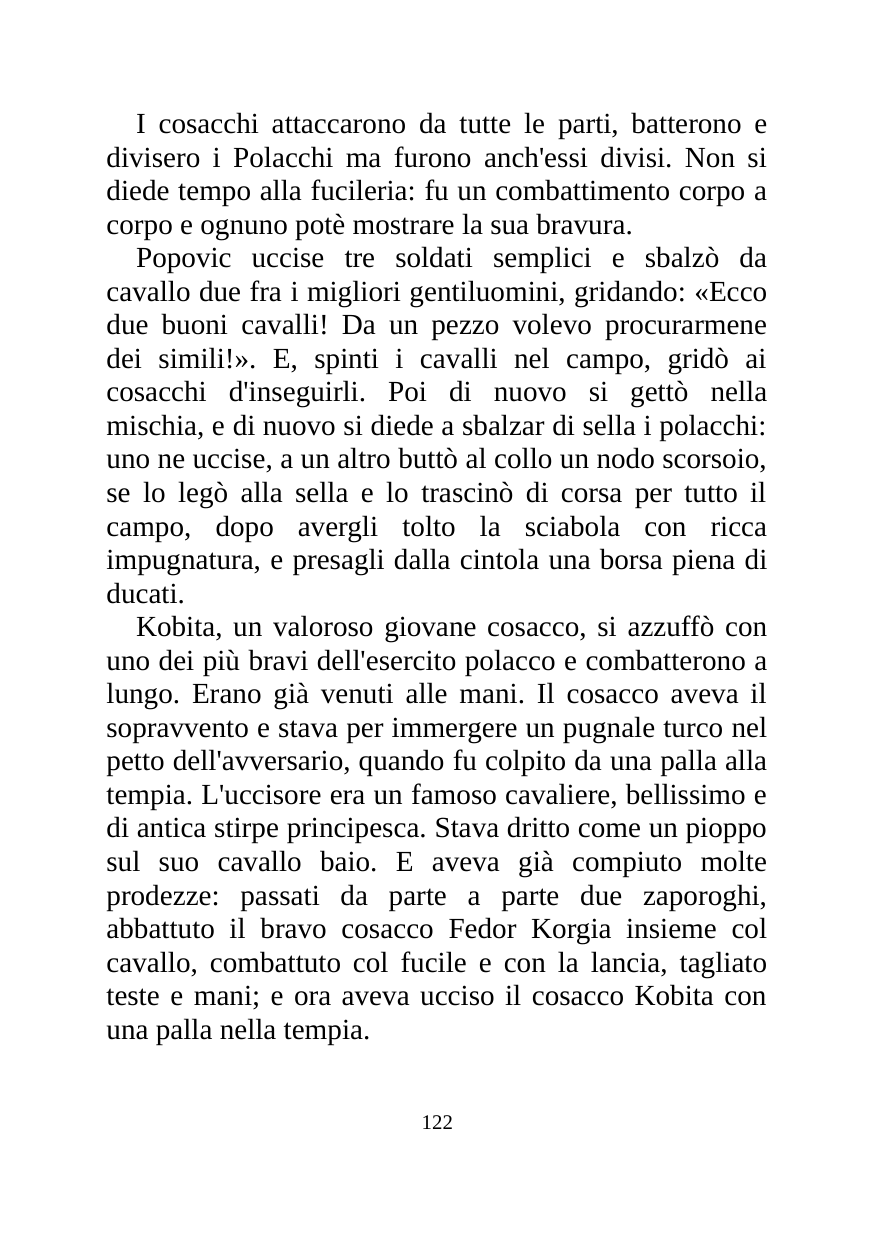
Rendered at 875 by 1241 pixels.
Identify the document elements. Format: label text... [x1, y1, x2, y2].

text Kobita, un valoroso giovane cosacco, si azzuffò con uno dei più bravi dell'esercito polacco e combatterono a lungo. Erano già venuti alle mani. Il cosacco aveva il sopravvento e stava per immergere un pugnale turco nel petto dell'avversario, quando fu colpito da una palla alla tempia. L'uccisore era un famoso cavaliere, bellissimo e di antica stirpe principesca. Stava dritto come un pioppo sul suo cavallo baio. E aveva già compiuto molte prodezze: passati da parte a parte due zaporoghi, abbattuto il bravo cosacco Fedor Korgia insieme col cavallo, combattuto col fucile e con la lancia, tagliato teste e mani; e ora aveva ucciso il cosacco Kobita con una palla nella tempia. [106, 609, 768, 1045]
text Popovic uccise tre soldati semplici e sbalzò da cavallo due fra i migliori gentiluomini, gridando: «Ecco due buoni cavalli! Da un pezzo volevo procurarmene dei simili!». E, spinti i cavalli nel campo, gridò ai cosacchi d'inseguirli. Poi di nuovo si gettò nella mischia, e di nuovo si diede a sbalzar di sella i polacchi: uno ne uccise, a un altro buttò al collo un nodo scorsoio, se lo legò alla sella e lo trascinò di corsa per tutto il campo, dopo avergli tolto la sciabola con ricca impugnatura, e presagli dalla cintola una borsa piena di ducati. [106, 240, 768, 609]
text I cosacchi attaccarono da tutte le parti, batterono e divisero i Polacchi ma furono anch'essi divisi. Non si diede tempo alla fucileria: fu un combattimento corpo a corpo e ognuno potè mostrare la sua bravura. [106, 106, 768, 240]
